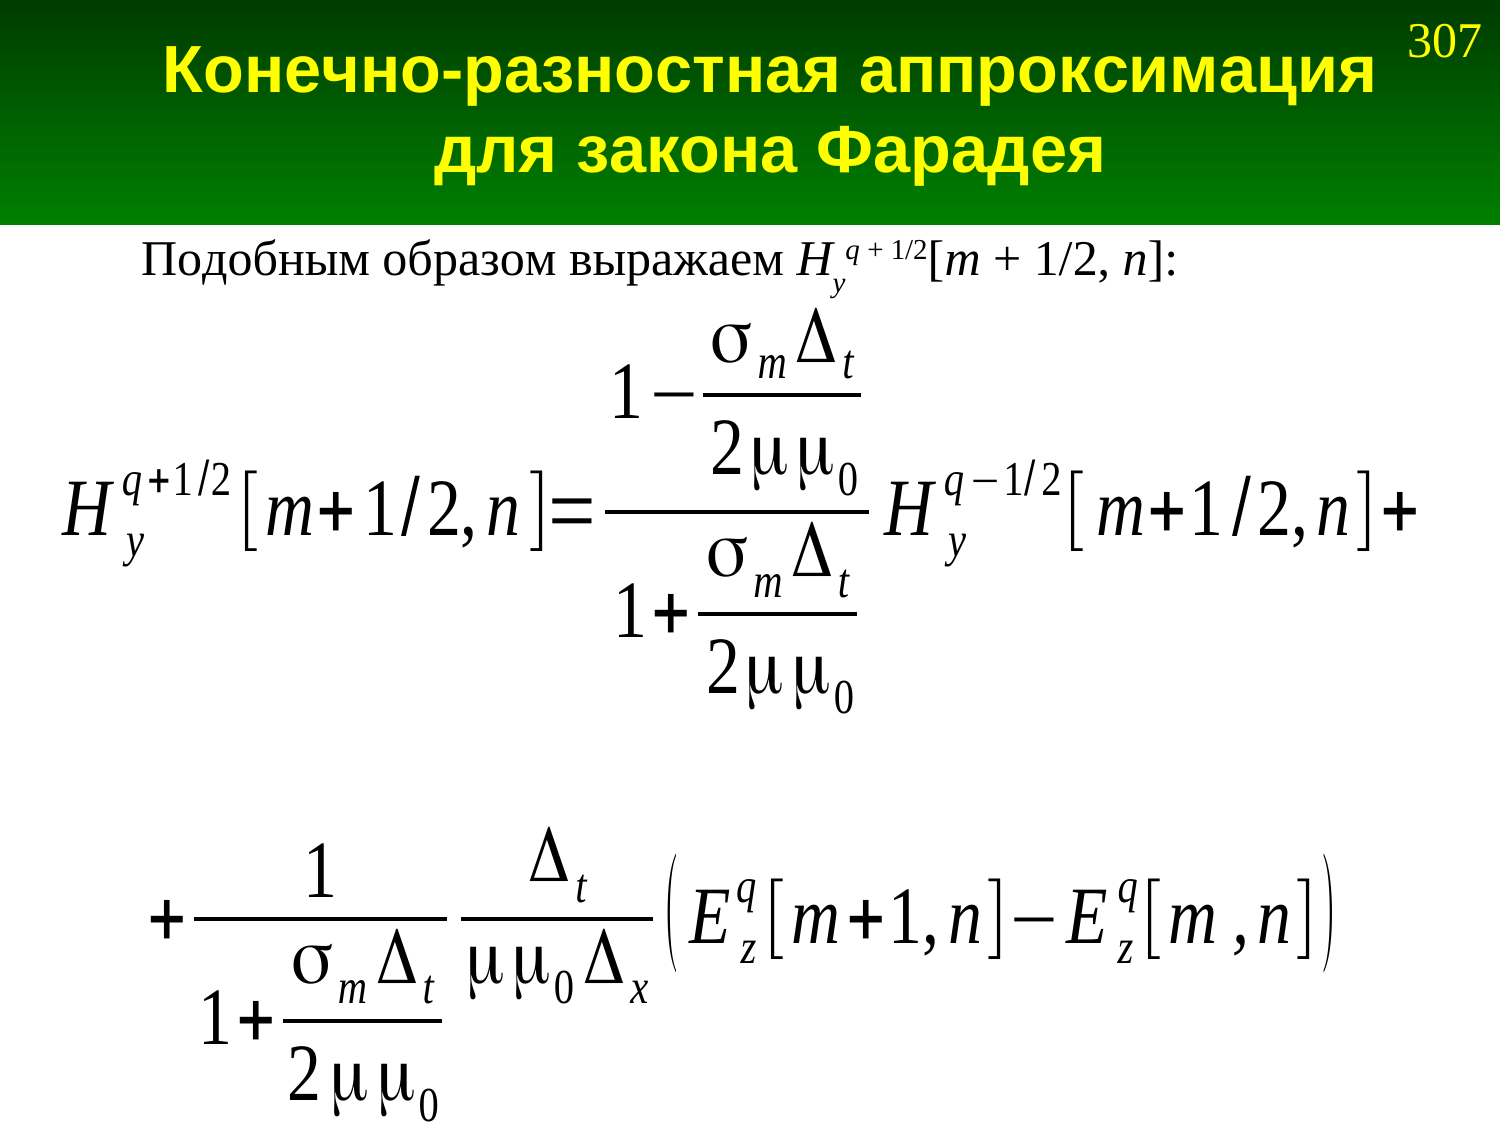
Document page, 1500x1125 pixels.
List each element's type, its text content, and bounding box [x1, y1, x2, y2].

chart [41, 301, 1438, 1125]
title Конечно-разностная аппроксимация для закона Фарадея [100, 7, 1441, 204]
text_box Подобным образом выражаем Hyq + 1/2[m + 1/2, n]: [126, 218, 1194, 301]
